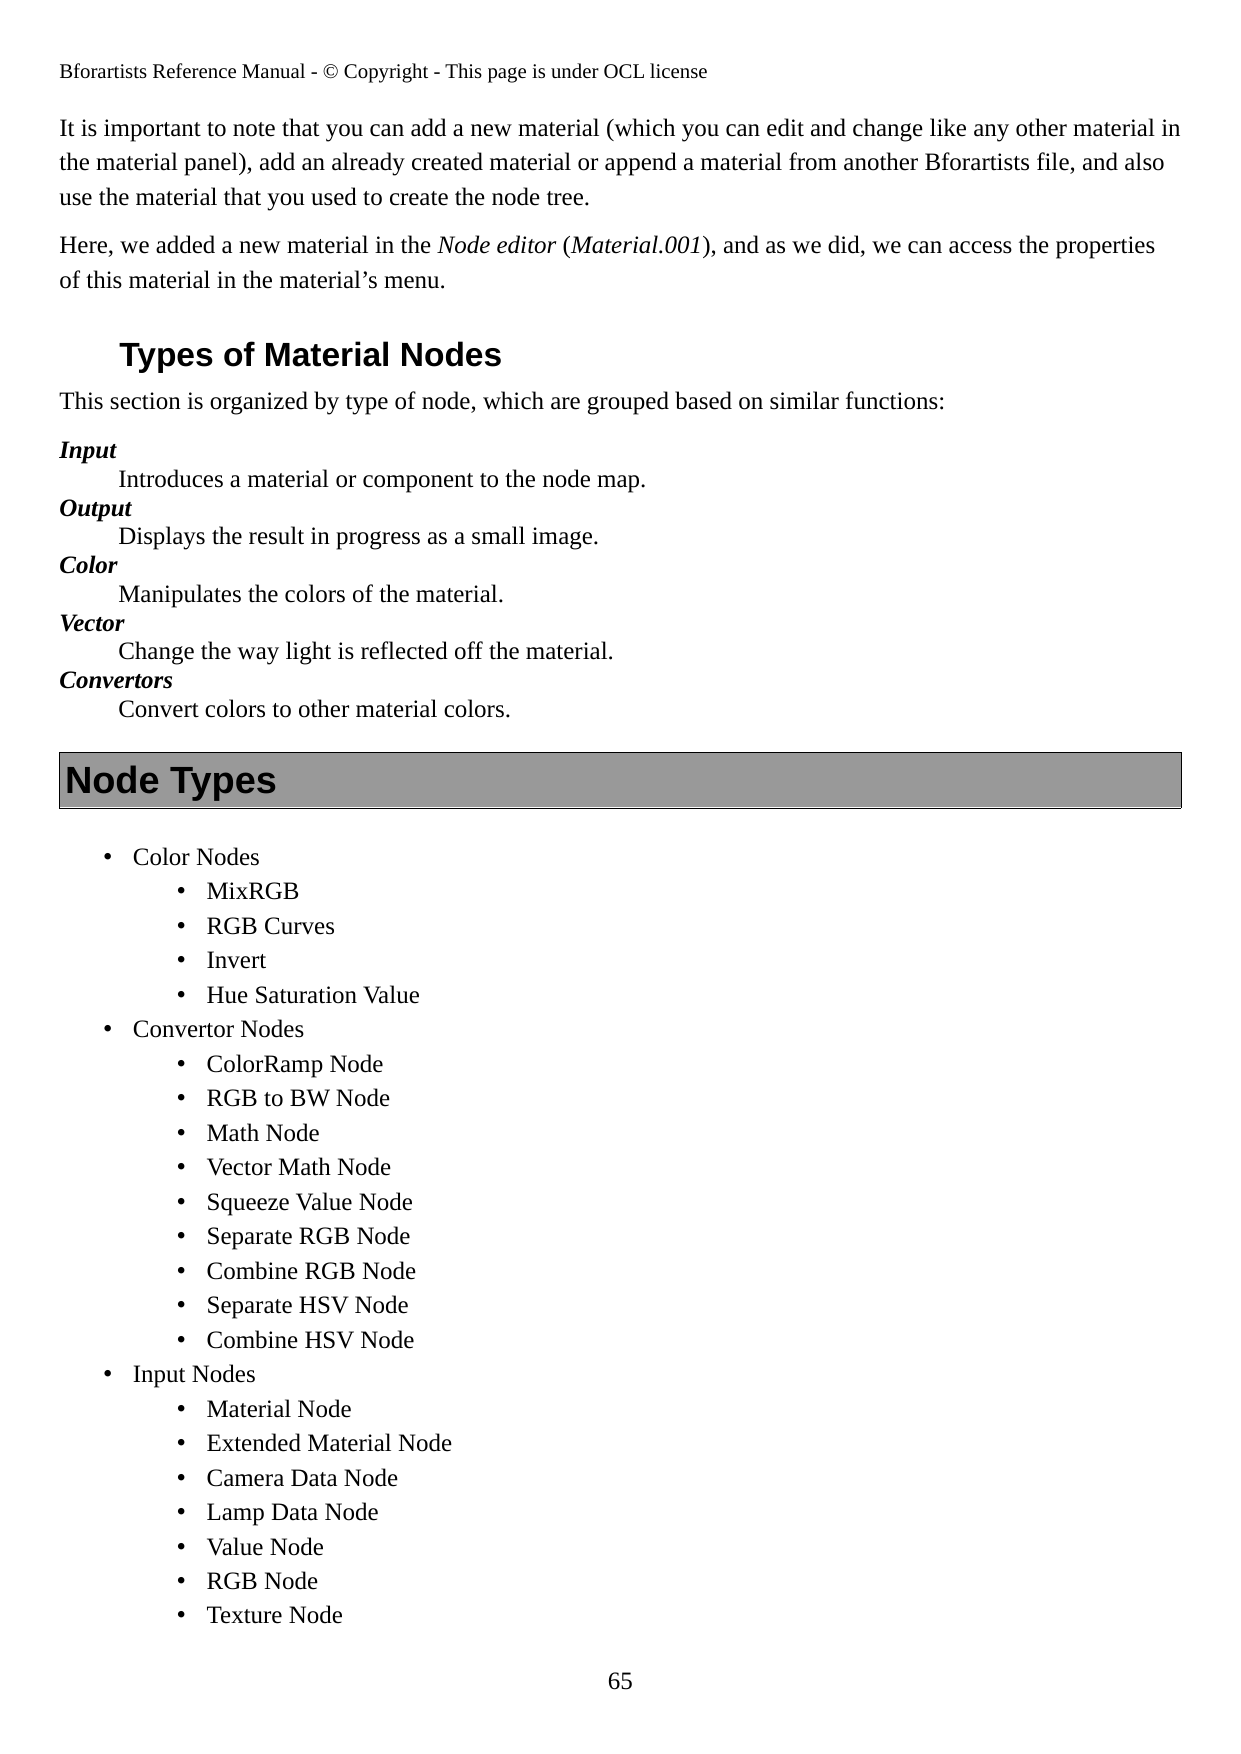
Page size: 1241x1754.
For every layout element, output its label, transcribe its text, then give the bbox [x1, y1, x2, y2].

list Texture Node [177, 1601, 1181, 1629]
list ColorRamp Node [177, 1049, 1181, 1078]
subtitle Color [59, 550, 1181, 579]
list Squeeze Value Node [177, 1187, 1181, 1216]
list Color Nodes [103, 842, 1181, 871]
subtitle Types of Material Nodes [59, 335, 1181, 374]
list Separate RGB Node [177, 1221, 1181, 1250]
list Lamp Data Node [177, 1497, 1181, 1526]
list Manipulates the colors of the material. [118, 579, 1181, 608]
subtitle Vector [59, 608, 1181, 636]
list Material Node [177, 1394, 1181, 1422]
subtitle Output [59, 493, 1181, 521]
text It is important to note that you can add a new material (which you can edit and change like any other material in the material panel), add an already created material or append a material from another Bforartists file, and also use the material that you used to create the node tree. [59, 113, 1181, 210]
text This section is organized by type of node, which are grouped based on similar functions: [59, 386, 1181, 415]
list Combine HSV Node [177, 1325, 1181, 1353]
list MixRGB [177, 876, 1181, 905]
list Camera Data Node [177, 1463, 1181, 1491]
list Extended Material Node [177, 1428, 1181, 1457]
list Input Nodes [103, 1359, 1181, 1388]
list Invert [177, 945, 1181, 974]
list Convertor Nodes [103, 1014, 1181, 1043]
list Introduces a material or component to the node map. [118, 464, 1181, 493]
subtitle Input [59, 435, 1181, 464]
list Vector Math Node [177, 1152, 1181, 1181]
list Hue Saturation Value [177, 980, 1181, 1009]
list RGB to BW Node [177, 1083, 1181, 1112]
list Combine RGB Node [177, 1256, 1181, 1284]
list Value Node [177, 1532, 1181, 1560]
table_header Node Types [60, 753, 1181, 807]
list Displays the result in progress as a small image. [118, 521, 1181, 550]
list Change the way light is reflected off the material. [118, 636, 1181, 665]
list Math Node [177, 1118, 1181, 1147]
list Convert colors to other material colors. [118, 694, 1181, 723]
list RGB Node [177, 1566, 1181, 1595]
subtitle Convertors [59, 665, 1181, 694]
list RGB Curves [177, 911, 1181, 940]
list Separate HSV Node [177, 1290, 1181, 1319]
text Here, we added a new material in the Node editor (Material.001), and as we did, we can access the properties of this material in the material’s menu. [59, 231, 1181, 294]
